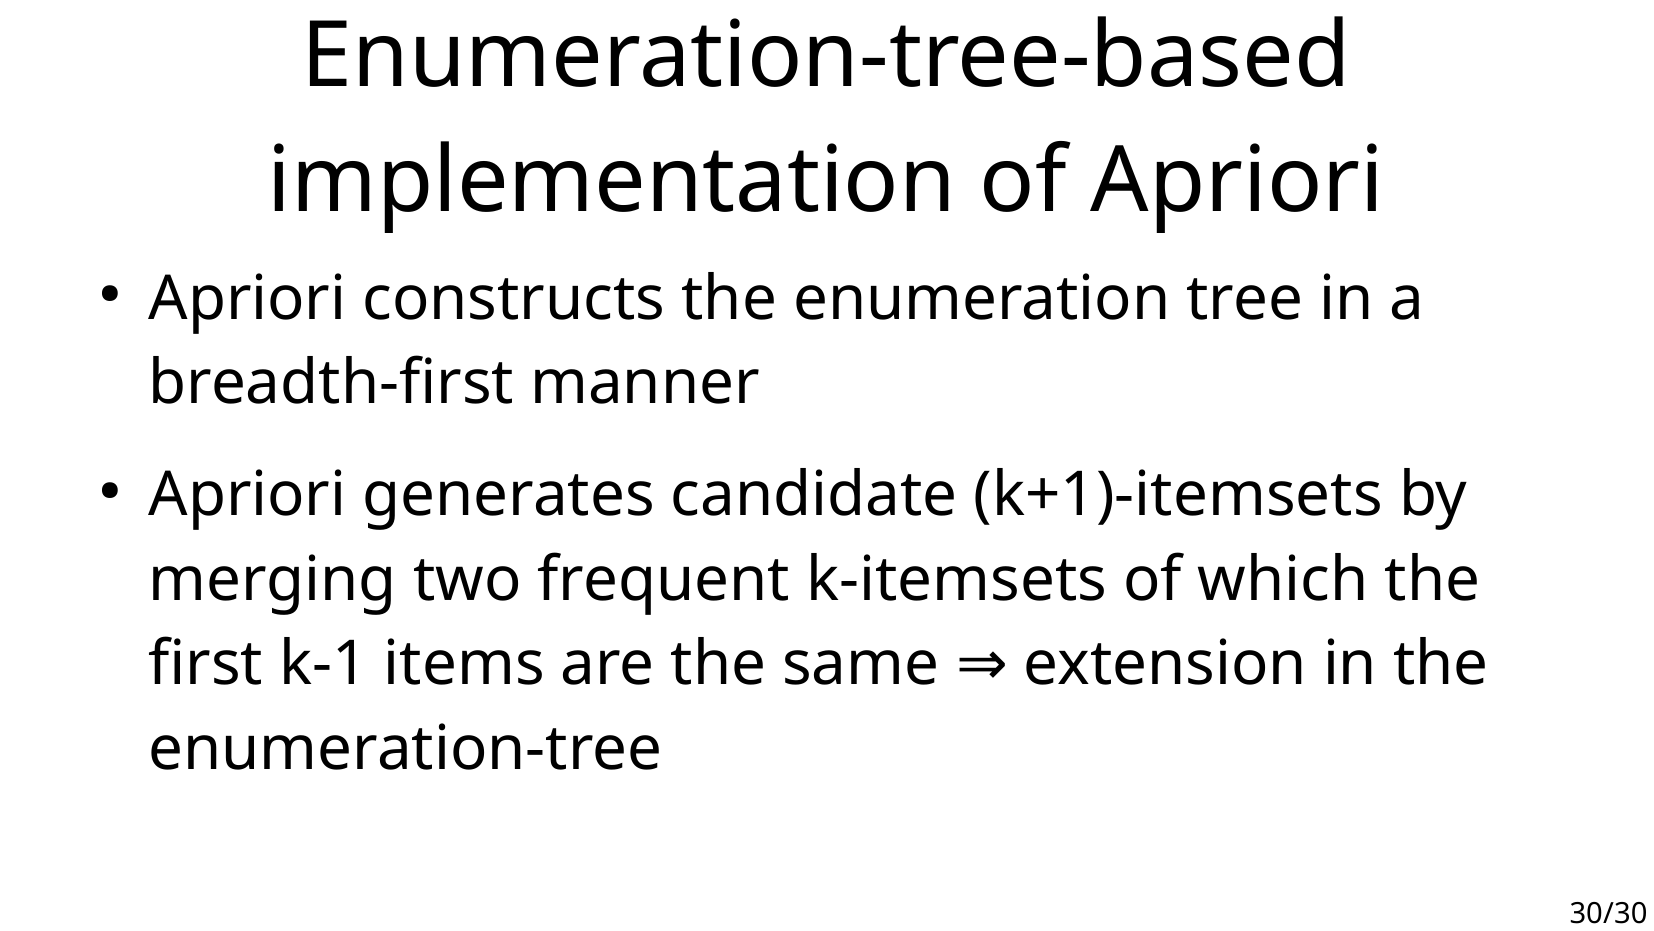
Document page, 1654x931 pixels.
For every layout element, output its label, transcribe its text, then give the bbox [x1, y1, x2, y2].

title Enumeration-tree-based implementation of Apriori [82, 1, 1571, 226]
list Apriori constructs the enumeration tree in a breadth-first manner Apriori generates candidate (k+1)-itemsets by merging two frequent k-itemsets of which the first k-1 items are the same ⇒ extension in the enumeration-tree [82, 253, 1571, 793]
